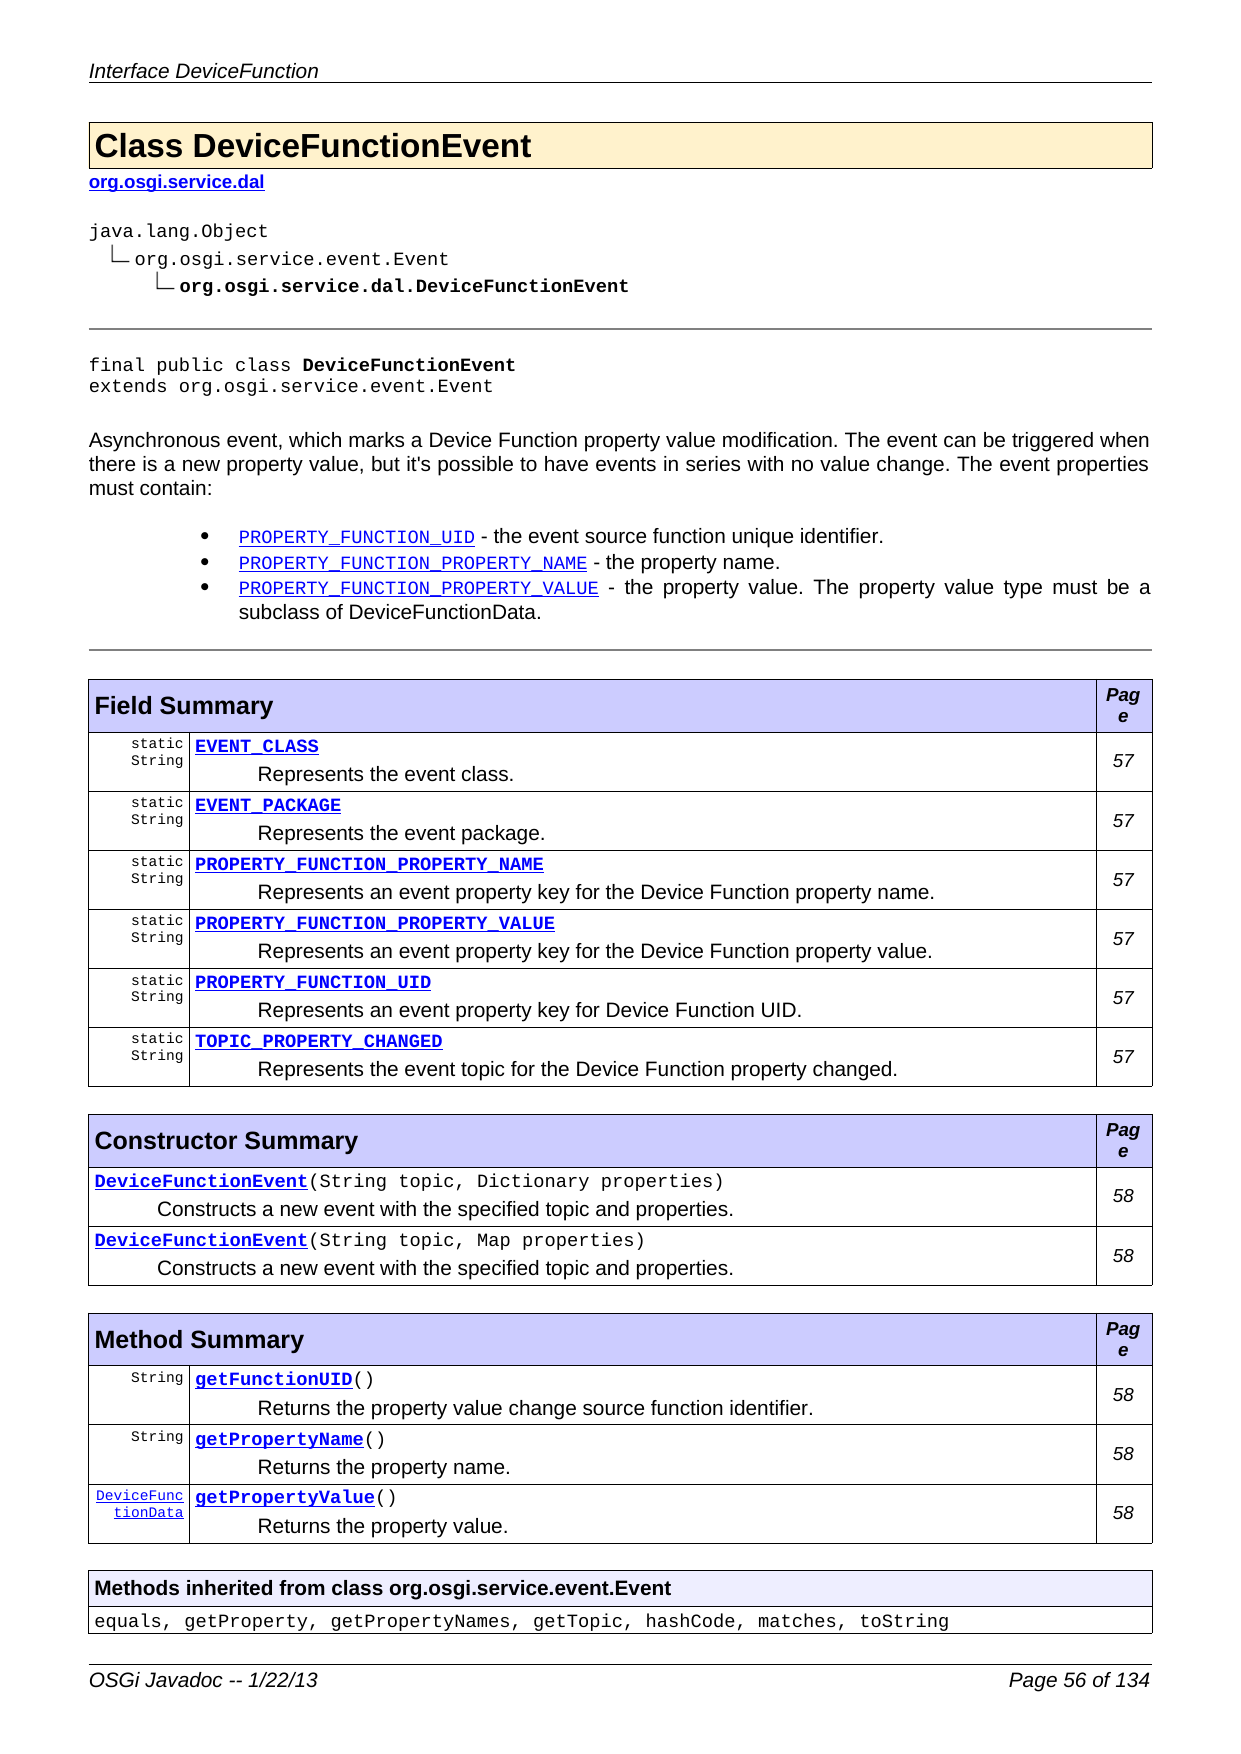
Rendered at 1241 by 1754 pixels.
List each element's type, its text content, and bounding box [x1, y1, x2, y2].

picture [111, 243, 135, 266]
table_cell equals, getProperty, getPropertyNames, getTopic, hashCode, matches, toString [89, 1607, 1152, 1633]
table_header Page [1097, 680, 1152, 732]
text org.osgi.service.event.Event [88, 243, 1152, 271]
table_cell DeviceFunctionData [89, 1485, 189, 1542]
table_cell DeviceFunctionEvent(String topic, Dictionary properties) Constructs a new event with the specified topic and properties. [89, 1168, 1096, 1226]
table_cell 57 [1097, 851, 1152, 909]
table_cell getFunctionUID() Returns the property value change source function identifier. [190, 1366, 1096, 1424]
table_cell PROPERTY_FUNCTION_PROPERTY_NAME Represents an event property key for the Device Function property name. [190, 851, 1096, 909]
text final public class DeviceFunctionEvent [88, 356, 1152, 377]
table_cell TOPIC_PROPERTY_CHANGED Represents the event topic for the Device Function property changed. [190, 1028, 1096, 1086]
table_cell 57 [1097, 1028, 1152, 1086]
table_cell DeviceFunctionEvent(String topic, Map properties) Constructs a new event with the specified topic and properties. [89, 1227, 1096, 1285]
table_cell 58 [1097, 1366, 1152, 1424]
table_cell static String [89, 1028, 189, 1086]
table_cell PROPERTY_FUNCTION_UID Represents an event property key for Device Function UID. [190, 969, 1096, 1027]
table_cell static String [89, 851, 189, 909]
table_header Constructor Summary [89, 1115, 1096, 1167]
table_cell static String [89, 733, 189, 791]
table_header Methods inherited from class org.osgi.service.event.Event [89, 1571, 1152, 1606]
table_header Page [1097, 1314, 1152, 1365]
table_cell EVENT_PACKAGE Represents the event package. [190, 792, 1096, 850]
table_cell 57 [1097, 792, 1152, 850]
table_cell getPropertyName() Returns the property name. [190, 1425, 1096, 1483]
table_cell 58 [1097, 1168, 1152, 1226]
table_cell 57 [1097, 969, 1152, 1027]
table_cell 57 [1097, 910, 1152, 968]
text java.lang.Object [88, 222, 1152, 243]
table_cell static String [89, 792, 189, 850]
subtitle Class DeviceFunctionEvent [90, 123, 1152, 168]
table_cell 58 [1097, 1425, 1152, 1483]
table_cell EVENT_CLASS Represents the event class. [190, 733, 1096, 791]
table_cell PROPERTY_FUNCTION_PROPERTY_VALUE Represents an event property key for the Device Function property value. [190, 910, 1096, 968]
table_header Field Summary [89, 680, 1096, 732]
text org.osgi.service.dal [88, 171, 1152, 193]
table_cell 58 [1097, 1485, 1152, 1542]
table_cell static String [89, 910, 189, 968]
text Asynchronous event, which marks a Device Function property value modification. The event can be triggered when there is a new property value, but it's possible to have events in series with no value change. The event properties must contain: [88, 427, 1152, 499]
list PROPERTY_FUNCTION_PROPERTY_NAME - the property name. [201, 549, 1152, 575]
list PROPERTY_FUNCTION_PROPERTY_VALUE - the property value. The property value type must be a subclass of DeviceFunctionData. [201, 575, 1152, 624]
table_cell 57 [1097, 733, 1152, 791]
picture [156, 270, 180, 293]
table_header Method Summary [89, 1314, 1096, 1365]
text org.osgi.service.dal.DeviceFunctionEvent [88, 271, 1152, 298]
table_cell String [89, 1425, 189, 1483]
table_cell getPropertyValue() Returns the property value. [190, 1485, 1096, 1542]
table_cell static String [89, 969, 189, 1027]
text extends org.osgi.service.event.Event [88, 377, 1152, 398]
table_cell String [89, 1366, 189, 1424]
table_header Page [1097, 1115, 1152, 1167]
list PROPERTY_FUNCTION_UID - the event source function unique identifier. [201, 524, 1152, 549]
table_cell 58 [1097, 1227, 1152, 1285]
